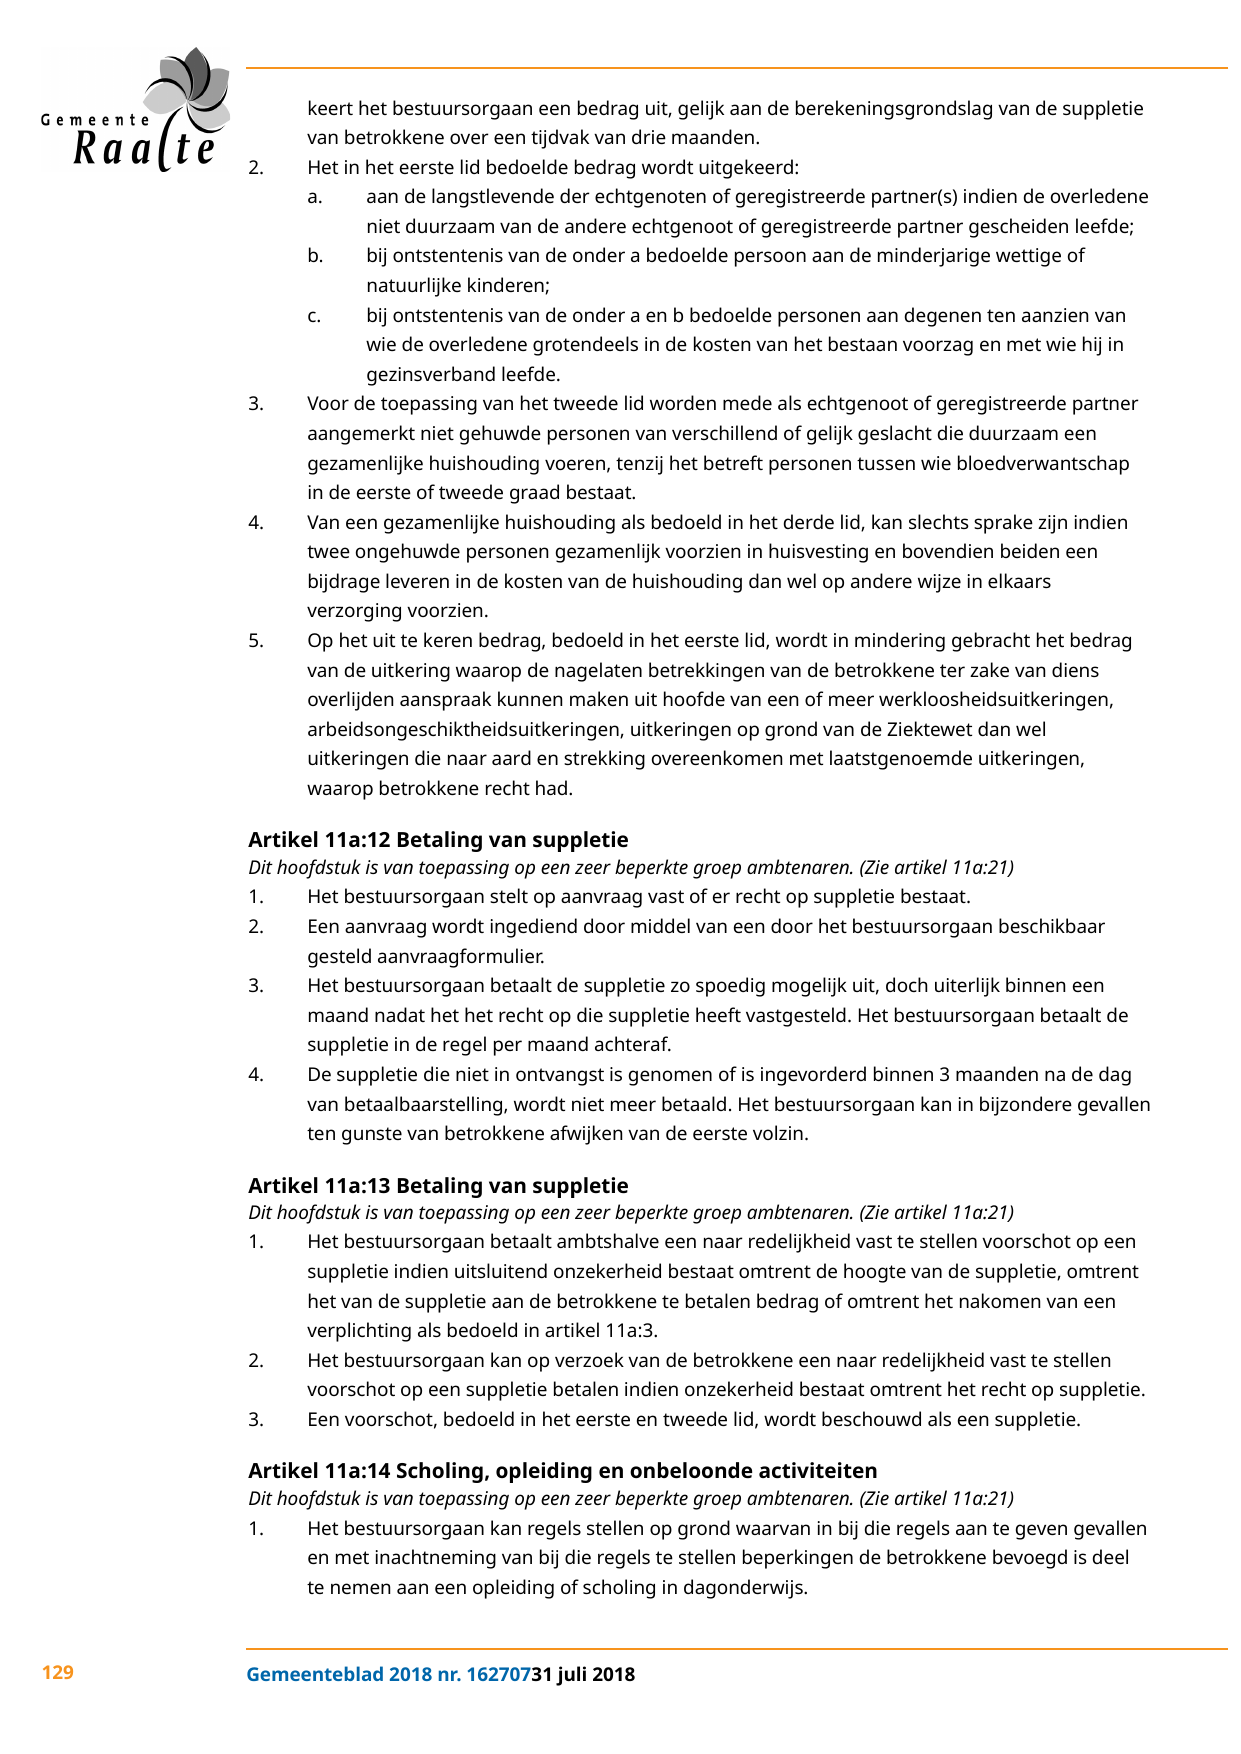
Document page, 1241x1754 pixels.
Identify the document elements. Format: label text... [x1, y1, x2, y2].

list aan de langstlevende der echtgenoten of geregistreerde partner(s) indien de overledene niet duurzaam van de andere echtgenoot of geregistreerde partner gescheiden leefde; [307, 183, 1152, 239]
list Een voorschot, bedoeld in het eerste en tweede lid, wordt beschouwd als een suppletie. [248, 1406, 1152, 1432]
list bij ontstentenis van de onder a bedoelde persoon aan de minderjarige wettige of natuurlijke kinderen; [307, 243, 1152, 298]
text Dit hoofdstuk is van toepassing op een zeer beperkte groep ambtenaren. (Zie artikel 11a:21) [248, 854, 1152, 880]
list Het bestuursorgaan kan op verzoek van de betrokkene een naar redelijkheid vast te stellen voorschot op een suppletie betalen indien onzekerheid bestaat omtrent het recht op suppletie. [248, 1347, 1152, 1402]
list Het bestuursorgaan betaalt ambtshalve een naar redelijkheid vast te stellen voorschot op een suppletie indien uitsluitend onzekerheid bestaat omtrent de hoogte van de suppletie, omtrent het van de suppletie aan de betrokkene te betalen bedrag of omtrent het nakomen van een verplichting als bedoeld in artikel 11a:3. [248, 1229, 1152, 1343]
text Dit hoofdstuk is van toepassing op een zeer beperkte groep ambtenaren. (Zie artikel 11a:21) [248, 1485, 1152, 1511]
list Een aanvraag wordt ingediend door middel van een door het bestuursorgaan beschikbaar gesteld aanvraagformulier. [248, 913, 1152, 968]
list bij ontstentenis van de onder a en b bedoelde personen aan degenen ten aanzien van wie de overledene grotendeels in de kosten van het bestaan voorzag en met wie hij in gezinsverband leefde. [307, 302, 1152, 387]
text Dit hoofdstuk is van toepassing op een zeer beperkte groep ambtenaren. (Zie artikel 11a:21) [248, 1199, 1152, 1225]
text Artikel 11a:12 Betaling van suppletie [248, 826, 1152, 854]
list Het bestuursorgaan kan regels stellen op grond waarvan in bij die regels aan te geven gevallen en met inachtneming van bij die regels te stellen beperkingen de betrokkene bevoegd is deel te nemen aan een opleiding of scholing in dagonderwijs. [248, 1515, 1152, 1599]
list Voor de toepassing van het tweede lid worden mede als echtgenoot of geregistreerde partner aangemerkt niet gehuwde personen van verschillend of gelijk geslacht die duurzaam een gezamenlijke huishouding voeren, tenzij het betreft personen tussen wie bloedverwantschap in de eerste of tweede graad bestaat. [248, 391, 1152, 505]
list keert het bestuursorgaan een bedrag uit, gelijk aan de berekeningsgrondslag van de suppletie van betrokkene over een tijdvak van drie maanden. [248, 95, 1152, 150]
picture [41, 47, 231, 172]
list De suppletie die niet in ontvangst is genomen of is ingevorderd binnen 3 maanden na de dag van betaalbaarstelling, wordt niet meer betaald. Het bestuursorgaan kan in bijzondere gevallen ten gunste van betrokkene afwijken van de eerste volzin. [248, 1061, 1152, 1146]
text Artikel 11a:14 Scholing, opleiding en onbeloonde activiteiten [248, 1457, 1152, 1485]
text Artikel 11a:13 Betaling van suppletie [248, 1171, 1152, 1199]
list Het bestuursorgaan betaalt de suppletie zo spoedig mogelijk uit, doch uiterlijk binnen een maand nadat het het recht op die suppletie heeft vastgesteld. Het bestuursorgaan betaalt de suppletie in de regel per maand achteraf. [248, 972, 1152, 1057]
list Het in het eerste lid bedoelde bedrag wordt uitgekeerd: [248, 154, 1152, 180]
list Het bestuursorgaan stelt op aanvraag vast of er recht op suppletie bestaat. [248, 884, 1152, 909]
list Van een gezamenlijke huishouding als bedoeld in het derde lid, kan slechts sprake zijn indien twee ongehuwde personen gezamenlijk voorzien in huisvesting en bovendien beiden een bijdrage leveren in de kosten van de huishouding dan wel op andere wijze in elkaars verzorging voorzien. [248, 509, 1152, 623]
list Op het uit te keren bedrag, bedoeld in het eerste lid, wordt in mindering gebracht het bedrag van de uitkering waarop de nagelaten betrekkingen van de betrokkene ter zake van diens overlijden aanspraak kunnen maken uit hoofde van een of meer werkloosheidsuitkeringen, arbeidsongeschiktheidsuitkeringen, uitkeringen op grond van de Ziektewet dan wel uitkeringen die naar aard en strekking overeenkomen met laatstgenoemde uitkeringen, waarop betrokkene recht had. [248, 627, 1152, 801]
